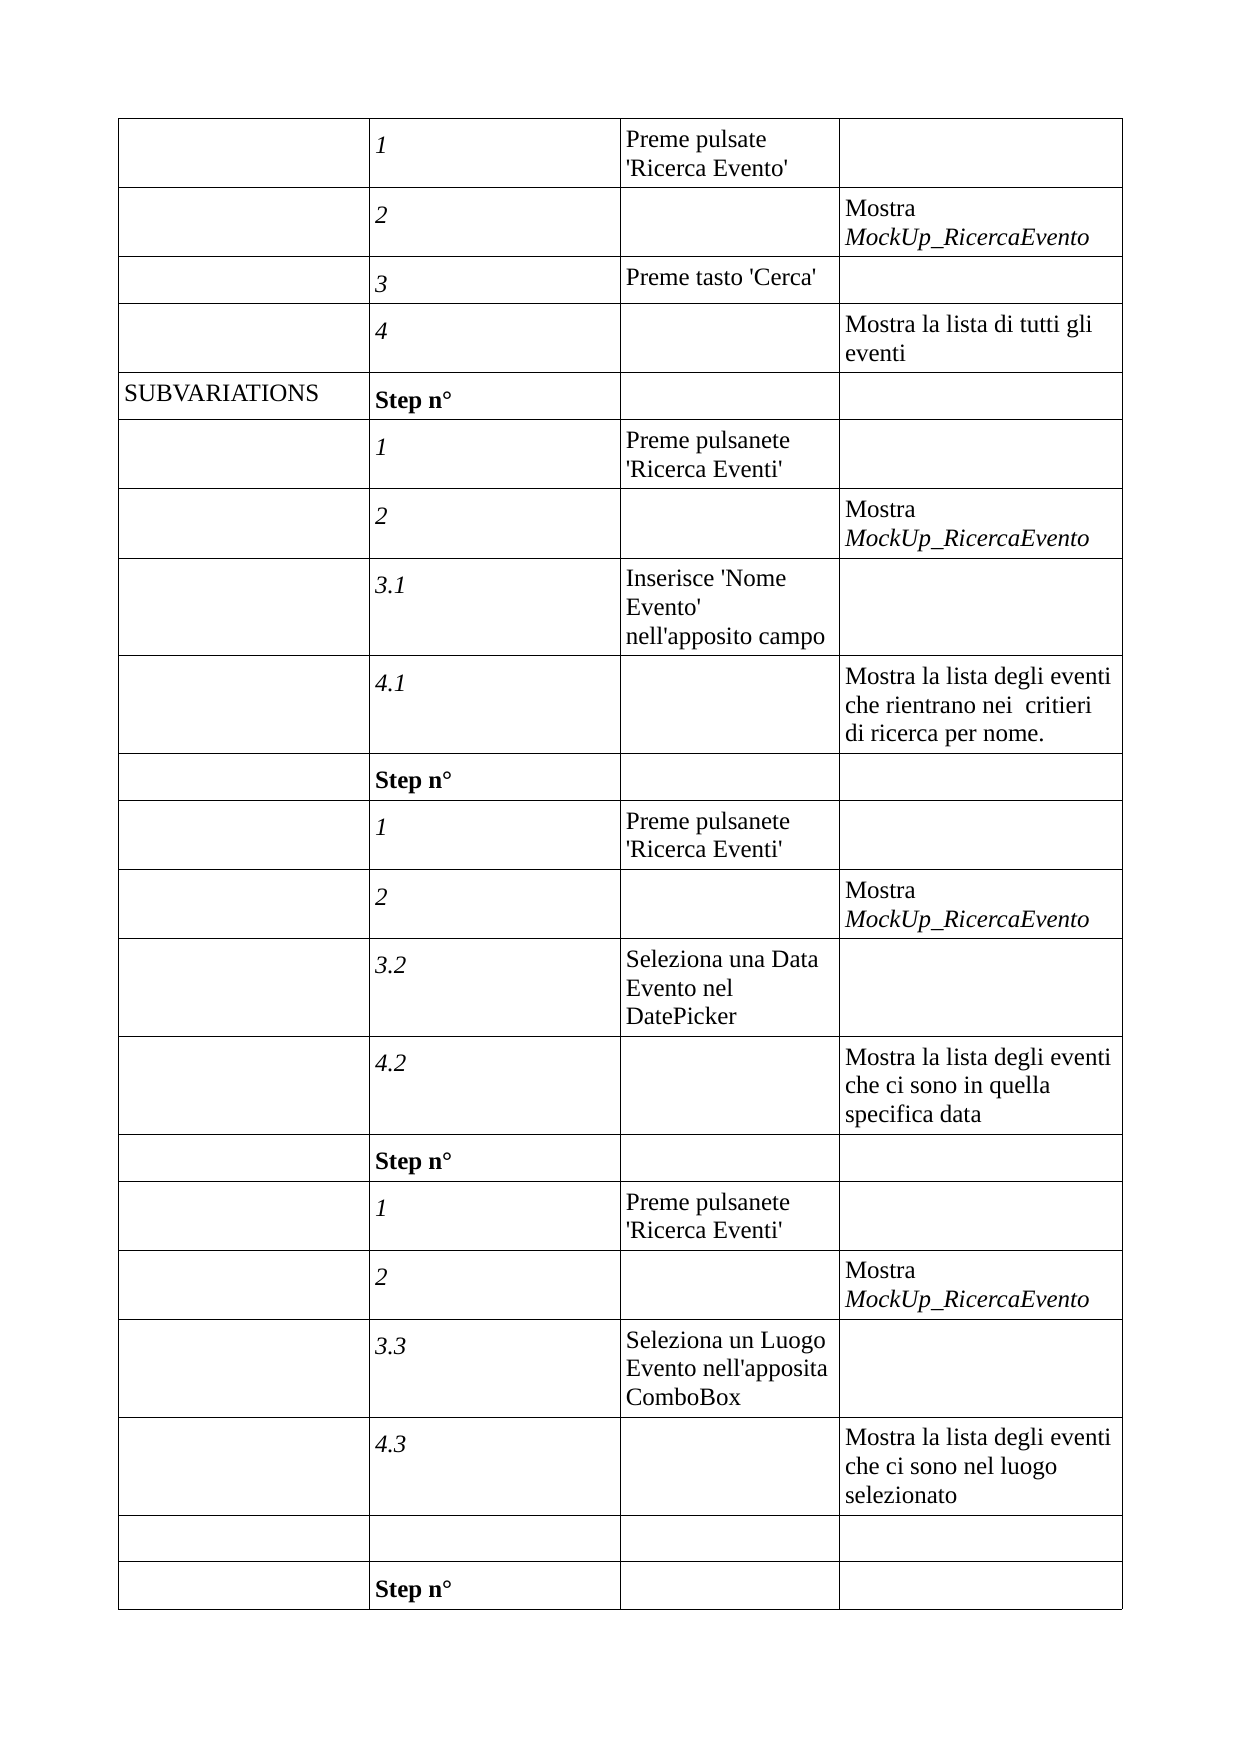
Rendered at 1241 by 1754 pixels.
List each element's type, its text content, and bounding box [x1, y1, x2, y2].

table_cell [840, 801, 1122, 869]
table_cell Mostra MockUp_RicercaEvento [840, 188, 1122, 256]
table_cell 1 [370, 119, 620, 187]
table_cell Step n° [370, 754, 620, 800]
table_cell Mostra la lista degli eventi che ci sono nel luogo selezionato [840, 1418, 1122, 1514]
table_cell Preme pulsanete 'Ricerca Eventi' [621, 801, 839, 869]
table_cell 4,1 [370, 656, 620, 753]
table_cell [119, 939, 369, 1036]
table_cell Mostra la lista di tutti gli eventi [840, 304, 1122, 372]
table_cell [119, 257, 369, 303]
table_cell [119, 420, 369, 488]
table_cell [119, 489, 369, 557]
table_cell [119, 754, 369, 800]
table_cell [621, 1562, 839, 1608]
table_cell [119, 1516, 369, 1561]
table_cell [119, 1251, 369, 1319]
table_cell Mostra la lista degli eventi che rientrano nei critieri di ricerca per nome. [840, 656, 1122, 753]
table_cell Seleziona una Data Evento nel DatePicker [621, 939, 839, 1036]
table_cell [840, 1562, 1122, 1608]
table_cell 3 [370, 257, 620, 303]
table_cell Inserisce 'Nome Evento' nell'apposito campo [621, 559, 839, 655]
table_cell 4 [370, 304, 620, 372]
table_cell [621, 1135, 839, 1181]
table_cell [840, 1320, 1122, 1417]
table_cell [840, 1516, 1122, 1561]
table_cell [621, 870, 839, 938]
table_cell [840, 1135, 1122, 1181]
table_cell 3,1 [370, 559, 620, 655]
table_cell 2 [370, 870, 620, 938]
table_cell [119, 1037, 369, 1134]
table_cell [621, 188, 839, 256]
table_cell [119, 1562, 369, 1608]
table_cell [840, 373, 1122, 419]
table_cell [119, 188, 369, 256]
table_cell [621, 754, 839, 800]
table_cell Mostra MockUp_RicercaEvento [840, 870, 1122, 938]
table_cell [840, 939, 1122, 1036]
table_cell [119, 119, 369, 187]
table_cell [840, 754, 1122, 800]
table_cell [119, 1182, 369, 1250]
table_cell [119, 801, 369, 869]
table_cell [119, 1135, 369, 1181]
table_cell 1 [370, 801, 620, 869]
table_cell [621, 373, 839, 419]
table_cell [621, 1251, 839, 1319]
table_cell [621, 489, 839, 557]
table_cell [840, 559, 1122, 655]
table_cell 2 [370, 489, 620, 557]
table_cell [621, 656, 839, 753]
table_cell Preme pulsanete 'Ricerca Eventi' [621, 420, 839, 488]
table_cell [621, 304, 839, 372]
table_cell [621, 1516, 839, 1561]
table_cell [119, 559, 369, 655]
table_cell [119, 870, 369, 938]
table_cell 1 [370, 420, 620, 488]
table_cell 3,3 [370, 1320, 620, 1417]
table_cell Seleziona un Luogo Evento nell'apposita ComboBox [621, 1320, 839, 1417]
table_cell [119, 304, 369, 372]
table_cell Mostra MockUp_RicercaEvento [840, 1251, 1122, 1319]
table_cell Mostra MockUp_RicercaEvento [840, 489, 1122, 557]
table_cell Mostra la lista degli eventi che ci sono in quella specifica data [840, 1037, 1122, 1134]
table_cell [840, 420, 1122, 488]
table_cell [840, 257, 1122, 303]
table_cell SUBVARIATIONS [119, 373, 369, 419]
table_cell Step n° [370, 1135, 620, 1181]
table_cell 4,2 [370, 1037, 620, 1134]
table_cell 3,2 [370, 939, 620, 1036]
table_cell [840, 1182, 1122, 1250]
table_cell [119, 1418, 369, 1514]
table_cell 4,3 [370, 1418, 620, 1514]
table_cell 2 [370, 188, 620, 256]
table_cell Preme pulsanete 'Ricerca Eventi' [621, 1182, 839, 1250]
table_cell Preme pulsate 'Ricerca Evento' [621, 119, 839, 187]
table_cell [119, 1320, 369, 1417]
table_cell Step n° [370, 373, 620, 419]
table_cell [119, 656, 369, 753]
table_cell [621, 1418, 839, 1514]
table_cell [840, 119, 1122, 187]
table_cell [621, 1037, 839, 1134]
table_cell [370, 1516, 620, 1561]
table_cell 2 [370, 1251, 620, 1319]
table_cell 1 [370, 1182, 620, 1250]
table_cell Step n° [370, 1562, 620, 1608]
table_cell Preme tasto 'Cerca' [621, 257, 839, 303]
